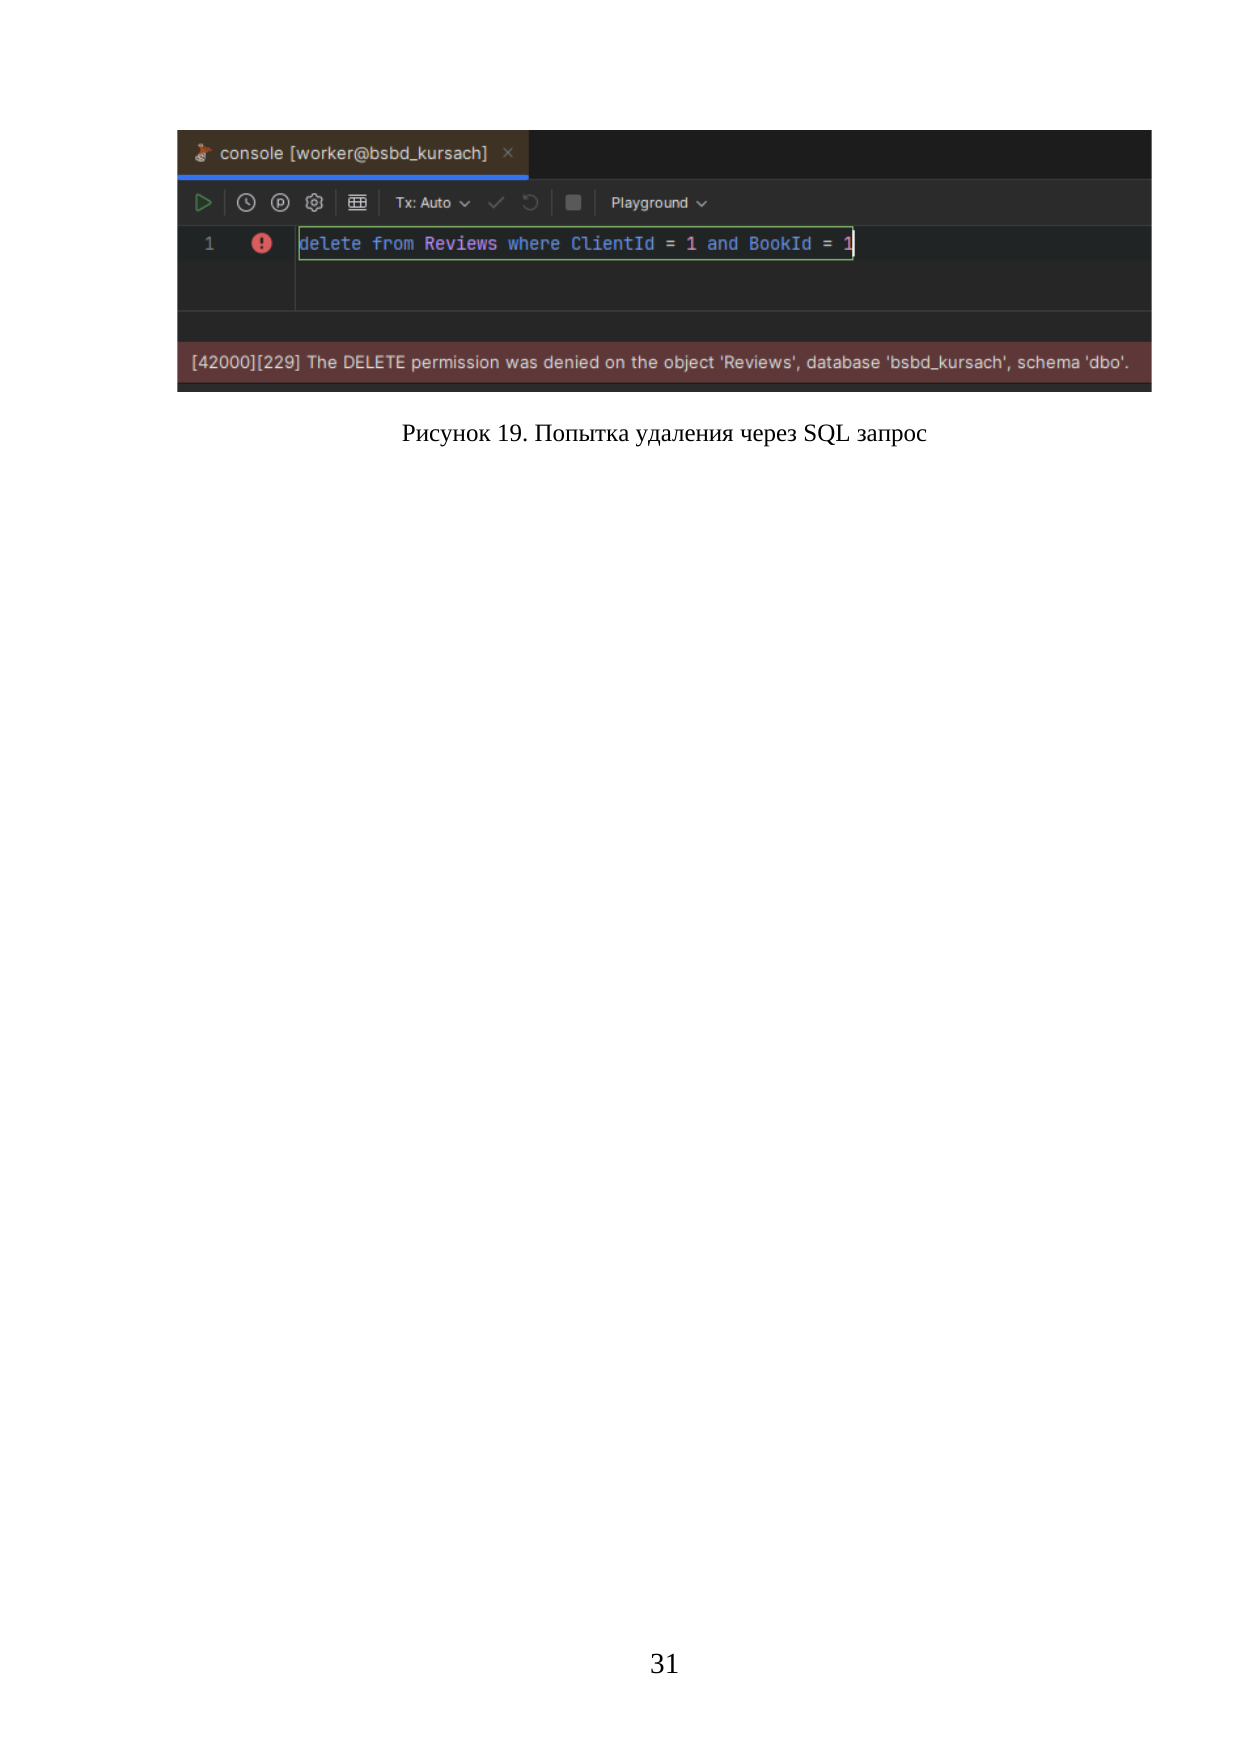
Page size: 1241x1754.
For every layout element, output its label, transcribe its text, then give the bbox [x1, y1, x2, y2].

text Рисунок 19. Попытка удаления через SQL запрос [177, 392, 1152, 446]
picture [177, 130, 1152, 392]
